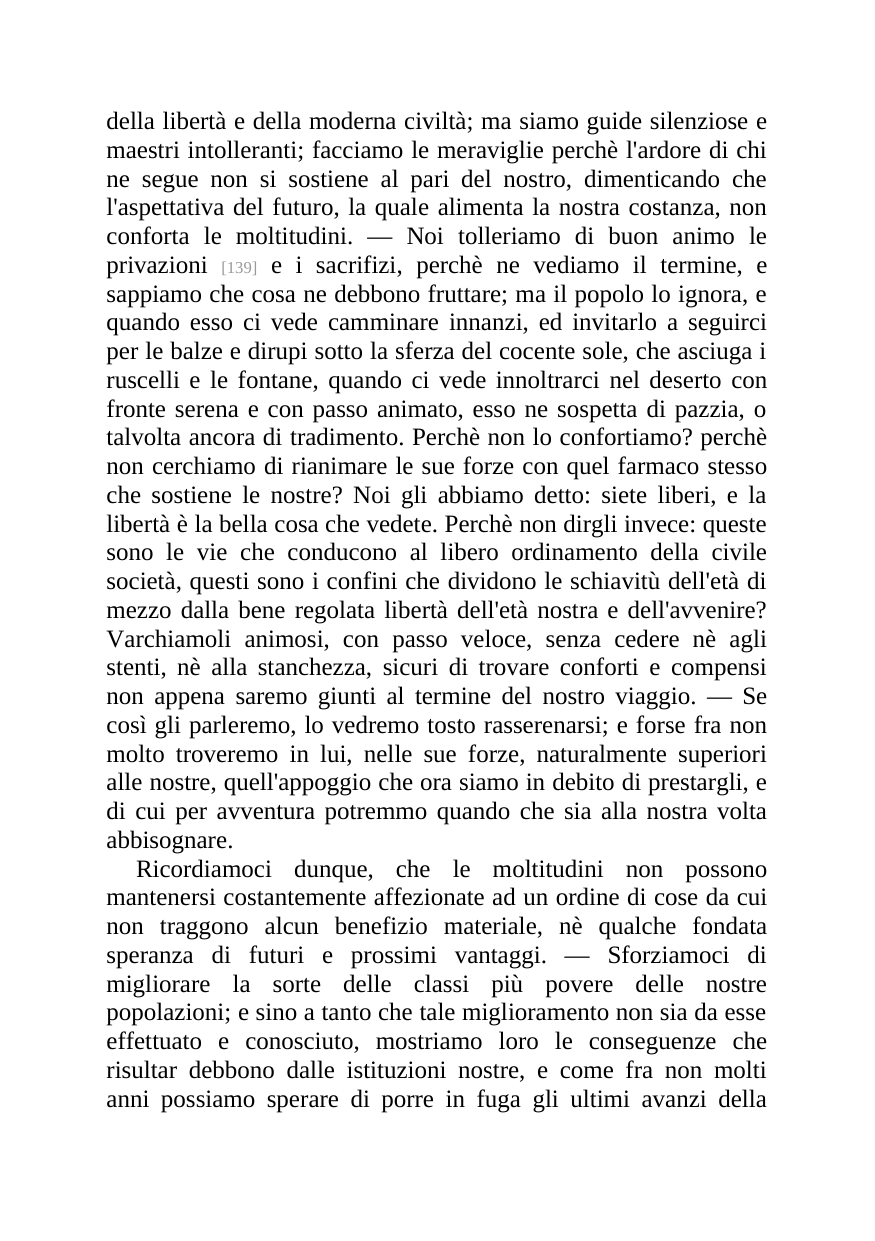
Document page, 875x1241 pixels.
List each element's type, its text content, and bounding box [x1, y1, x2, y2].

text Ricordiamoci dunque, che le moltitudini non possono mantenersi costantemente affezionate ad un ordine di cose da cui non traggono alcun benefizio materiale, nè qualche fondata speranza di futuri e prossimi vantaggi. — Sforziamoci di migliorare la sorte delle classi più povere delle nostre popolazioni; e sino a tanto che tale miglioramento non sia da esse effettuato e conosciuto, mostriamo loro le conseguenze che risultar debbono dalle istituzioni nostre, e come fra non molti anni possiamo sperare di porre in fuga gli ultimi avanzi della [106, 854, 768, 1112]
text della libertà e della moderna civiltà; ma siamo guide silenziose e maestri intolleranti; facciamo le meraviglie perchè l'ardore di chi ne segue non si sostiene al pari del nostro, dimenticando che l'aspettativa del futuro, la quale alimenta la nostra costanza, non conforta le moltitudini. — Noi tolleriamo di buon animo le privazioni [139] e i sacrifizi, perchè ne vediamo il termine, e sappiamo che cosa ne debbono fruttare; ma il popolo lo ignora, e quando esso ci vede camminare innanzi, ed invitarlo a seguirci per le balze e dirupi sotto la sferza del cocente sole, che asciuga i ruscelli e le fontane, quando ci vede innoltrarci nel deserto con fronte serena e con passo animato, esso ne sospetta di pazzia, o talvolta ancora di tradimento. Perchè non lo confortiamo? perchè non cerchiamo di rianimare le sue forze con quel farmaco stesso che sostiene le nostre? Noi gli abbiamo detto: siete liberi, e la libertà è la bella cosa che vedete. Perchè non dirgli invece: queste sono le vie che conducono al libero ordinamento della civile società, questi sono i confini che dividono le schiavitù dell'età di mezzo dalla bene regolata libertà dell'età nostra e dell'avvenire? Varchiamoli animosi, con passo veloce, senza cedere nè agli stenti, nè alla stanchezza, sicuri di trovare conforti e compensi non appena saremo giunti al termine del nostro viaggio. — Se così gli parleremo, lo vedremo tosto rasserenarsi; e forse fra non molto troveremo in lui, nelle sue forze, naturalmente superiori alle nostre, quell'appoggio che ora siamo in debito di prestargli, e di cui per avventura potremmo quando che sia alla nostra volta abbisognare. [106, 106, 768, 854]
